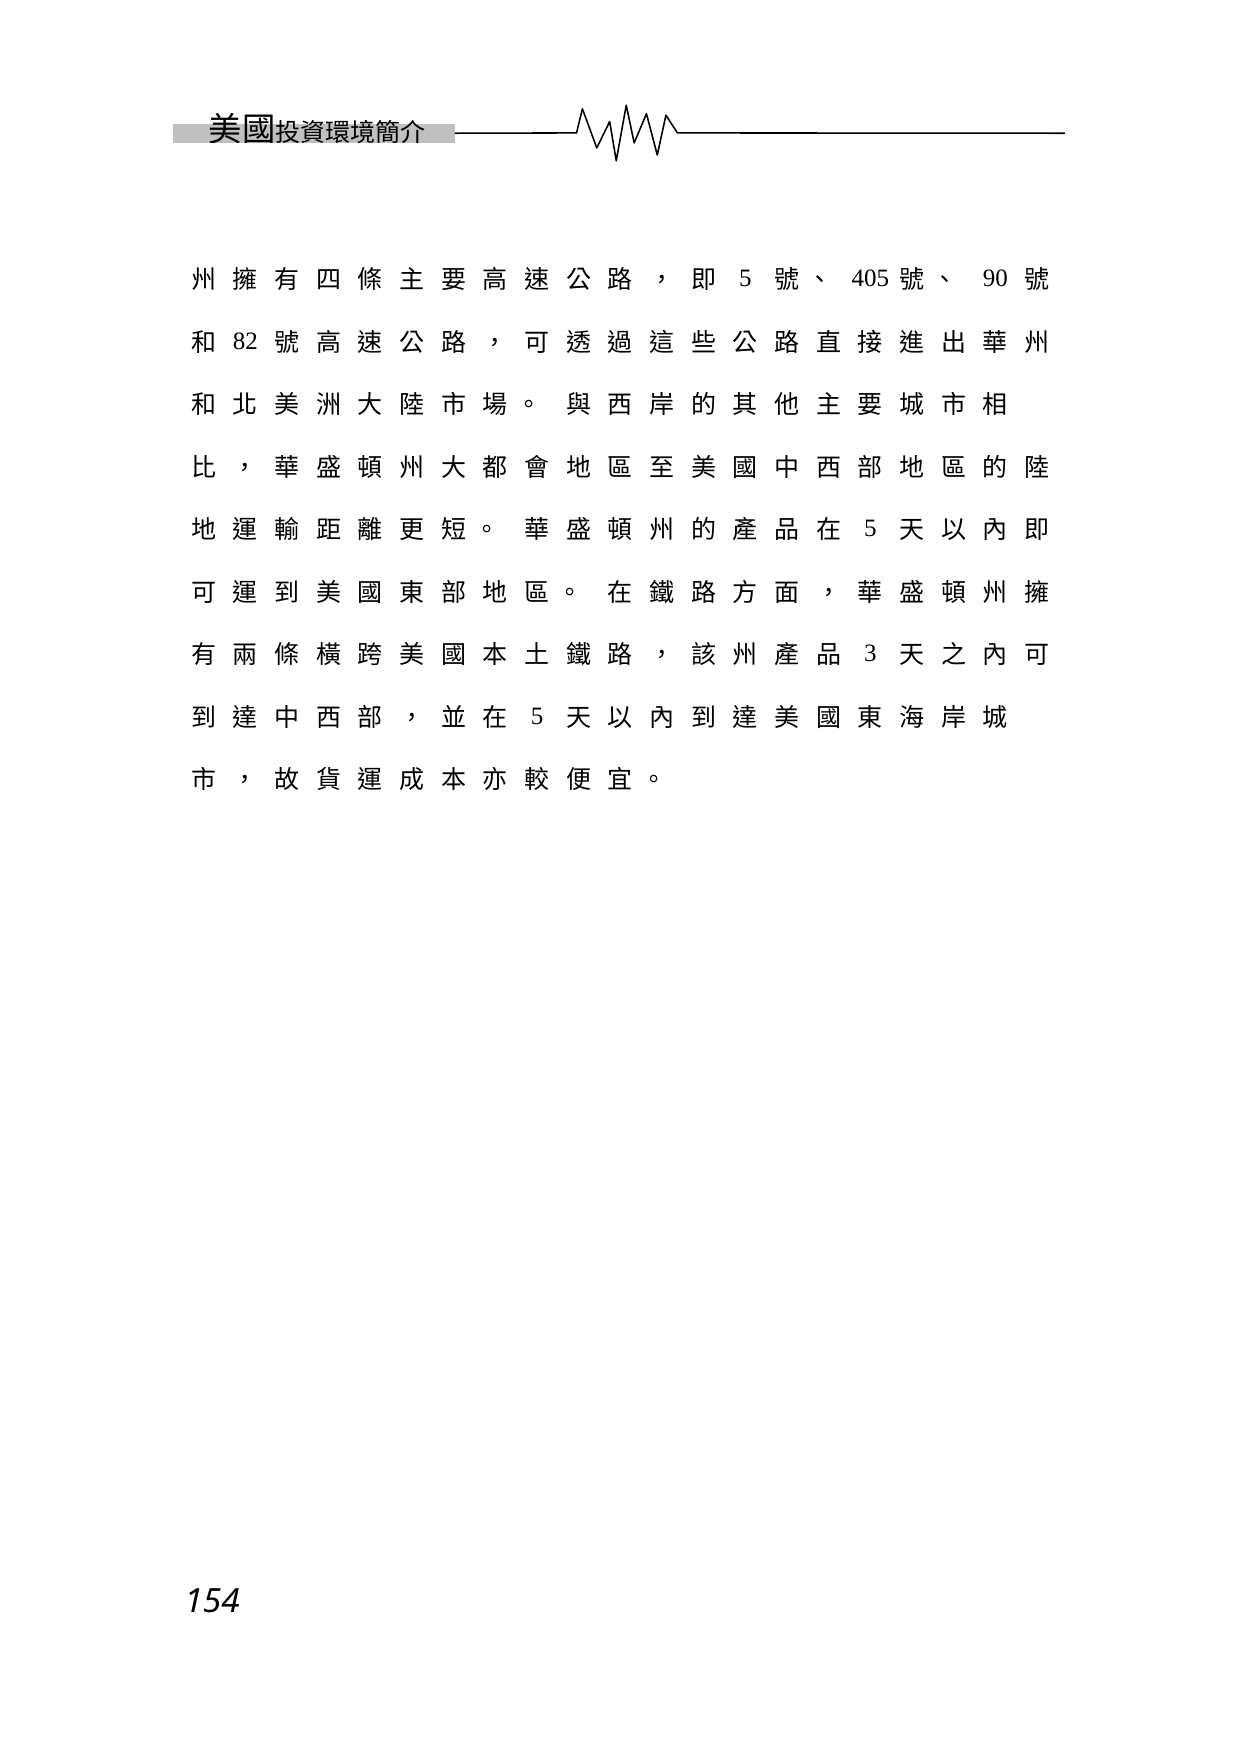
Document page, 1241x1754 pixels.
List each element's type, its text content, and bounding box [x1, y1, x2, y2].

text 州擁有四條主要高速公路，即5號、405號、90號和82號高速公路，可透過這些公路直接進出華州和北美洲大陸市場。與西岸的其他主要城市相比，華盛頓州大都會地區至美國中西部地區的陸地運輸距離更短。華盛頓州的產品在5天以內即可運到美國東部地區。在鐵路方面，華盛頓州擁有兩條橫跨美國本土鐵路，該州產品3天之內可到達中西部，並在5天以內到達美國東海岸城市，故貨運成本亦較便宜。 [183, 236, 1058, 799]
